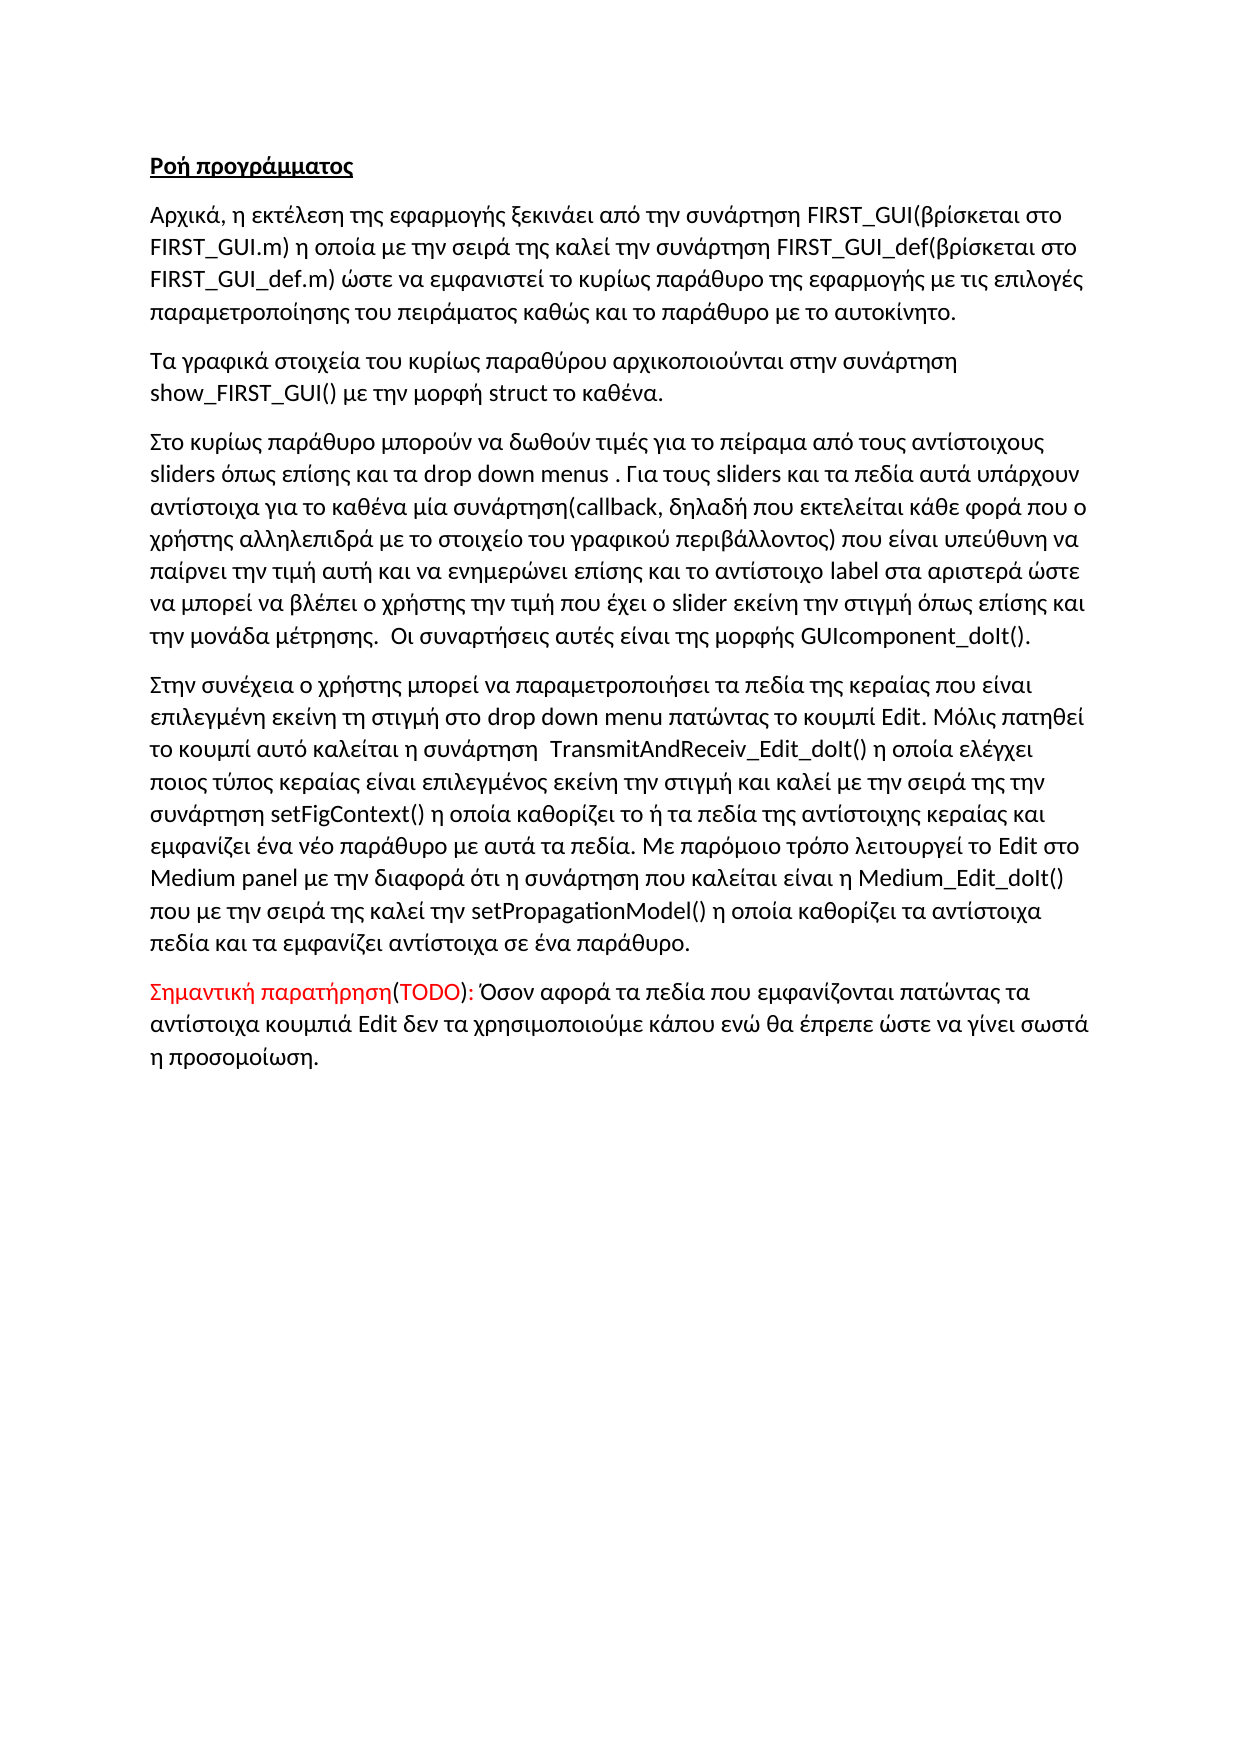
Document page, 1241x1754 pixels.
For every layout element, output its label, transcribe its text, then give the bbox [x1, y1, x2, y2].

text Ροή προγράμματος [150, 150, 1090, 181]
text Σημαντική παρατήρηση(TODO): Όσον αφορά τα πεδία που εμφανίζονται πατώντας τα αντίστοιχα κουμπιά Edit δεν τα χρησιμοποιούμε κάπου ενώ θα έπρεπε ώστε να γίνει σωστά η προσομοίωση. [150, 976, 1090, 1071]
text Τα γραφικά στοιχεία του κυρίως παραθύρου αρχικοποιούνται στην συνάρτηση show_FIRST_GUI() με την μορφή struct το καθένα. [150, 345, 1090, 408]
text Στο κυρίως παράθυρο μπορούν να δωθούν τιμές για το πείραμα από τους αντίστοιχους sliders όπως επίσης και τα drop down menus . Για τους sliders και τα πεδία αυτά υπάρχουν αντίστοιχα για το καθένα μία συνάρτηση(callback, δηλαδή που εκτελείται κάθε φορά που ο χρήστης αλληλεπιδρά με το στοιχείο του γραφικού περιβάλλοντος) που είναι υπεύθυνη να παίρνει την τιμή αυτή και να ενημερώνει επίσης και το αντίστοιχο label στα αριστερά ώστε να μπορεί να βλέπει ο χρήστης την τιμή που έχει ο slider εκείνη την στιγμή όπως επίσης και την μονάδα μέτρησης. Οι συναρτήσεις αυτές είναι της μορφής GUIcomponent_doIt(). [150, 426, 1090, 650]
text Αρχικά, η εκτέλεση της εφαρμογής ξεκινάει από την συνάρτηση FIRST_GUI(βρίσκεται στο FIRST_GUI.m) η οποία με την σειρά της καλεί την συνάρτηση FIRST_GUI_def(βρίσκεται στο FIRST_GUI_def.m) ώστε να εμφανιστεί το κυρίως παράθυρο της εφαρμογής με τις επιλογές παραμετροποίησης του πειράματος καθώς και το παράθυρο με το αυτοκίνητο. [150, 199, 1090, 326]
text Στην συνέχεια ο χρήστης μπορεί να παραμετροποιήσει τα πεδία της κεραίας που είναι επιλεγμένη εκείνη τη στιγμή στο drop down menu πατώντας το κουμπί Edit. Μόλις πατηθεί το κουμπί αυτό καλείται η συνάρτηση TransmitAndReceiv_Edit_doIt() η οποία ελέγχει ποιος τύπος κεραίας είναι επιλεγμένος εκείνη την στιγμή και καλεί με την σειρά της την συνάρτηση setFigContext() η οποία καθορίζει το ή τα πεδία της αντίστοιχης κεραίας και εμφανίζει ένα νέο παράθυρο με αυτά τα πεδία. Με παρόμοιο τρόπο λειτουργεί το Edit στο Medium panel με την διαφορά ότι η συνάρτηση που καλείται είναι η Medium_Edit_doIt() που με την σειρά της καλεί την setPropagationModel() η οποία καθορίζει τα αντίστοιχα πεδία και τα εμφανίζει αντίστοιχα σε ένα παράθυρο. [150, 669, 1090, 958]
